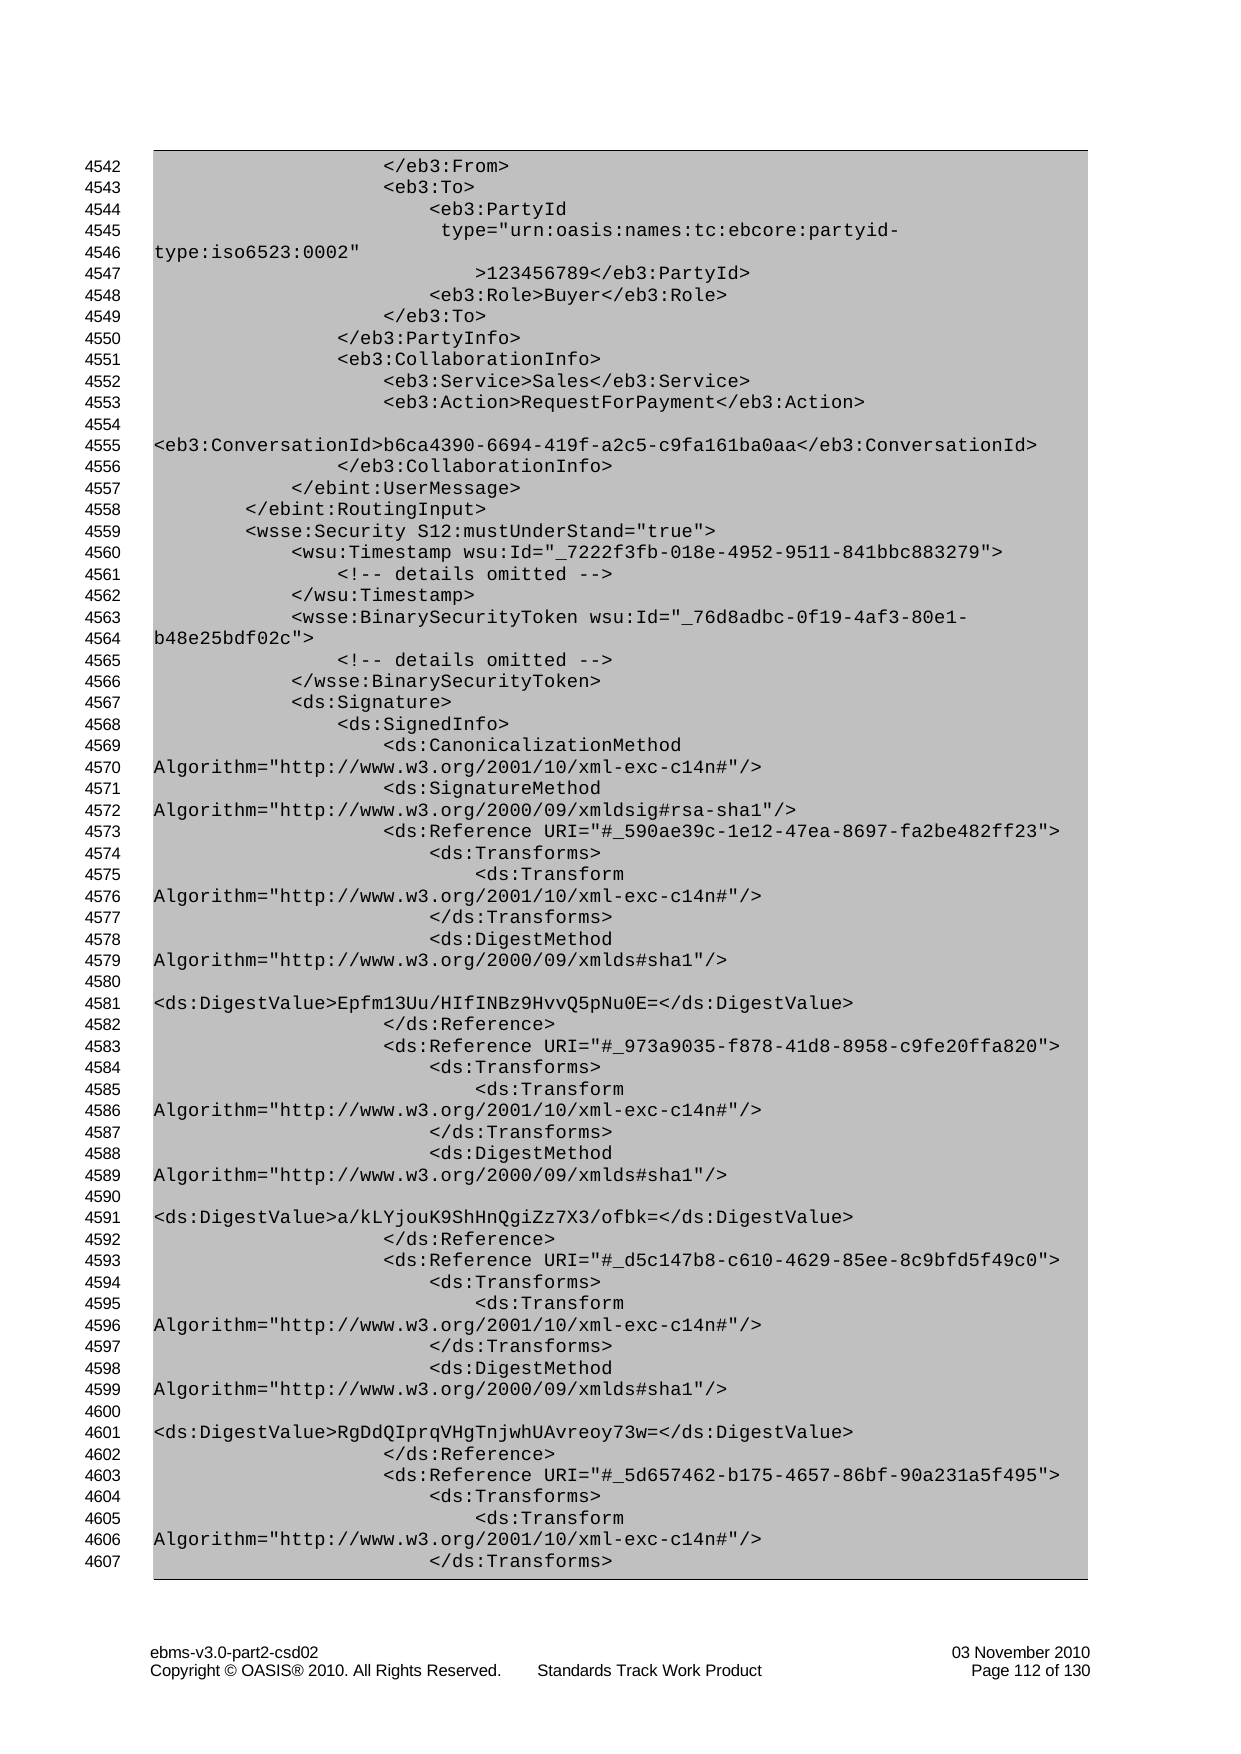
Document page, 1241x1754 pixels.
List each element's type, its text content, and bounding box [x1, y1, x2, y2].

text <ds:Transforms> [153, 1266, 1088, 1287]
text </eb3:From> [153, 151, 1088, 171]
text <ds:Transform Algorithm="http://www.w3.org/2001/10/xml-exc-c14n#"/> [153, 1073, 1088, 1116]
text <eb3:Role>Buyer</eb3:Role> [153, 279, 1088, 300]
text <eb3:Action>RequestForPayment</eb3:Action> [153, 386, 1088, 407]
text <ds:Reference URI="#_d5c147b8-c610-4629-85ee-8c9bfd5f49c0"> [153, 1244, 1088, 1266]
text </eb3:CollaborationInfo> [153, 450, 1088, 472]
text >123456789</eb3:PartyId> [153, 257, 1088, 279]
text <ds:Transforms> [153, 837, 1088, 858]
text <ds:DigestValue>Epfm13Uu/HIfINBz9HvvQ5pNu0E=</ds:DigestValue> [153, 965, 1088, 1008]
text <!-- details omitted --> [153, 643, 1088, 665]
text type="urn:oasis:names:tc:ebcore:partyid-type:iso6523:0002" [153, 214, 1088, 257]
text </ds:Transforms> [153, 1116, 1088, 1137]
text <wsse:BinarySecurityToken wsu:Id="_76d8adbc-0f19-4af3-80e1-b48e25bdf02c"> [153, 601, 1088, 643]
text <ds:DigestMethod Algorithm="http://www.w3.org/2000/09/xmlds#sha1"/> [153, 1137, 1088, 1180]
text <ds:SignedInfo> [153, 708, 1088, 729]
text <wsse:Security S12:mustUnderStand="true"> [153, 515, 1088, 536]
text <eb3:CollaborationInfo> [153, 343, 1088, 364]
text </eb3:To> [153, 300, 1088, 322]
text </ds:Reference> [153, 1223, 1088, 1244]
text <ds:Reference URI="#_590ae39c-1e12-47ea-8697-fa2be482ff23"> [153, 815, 1088, 837]
text <ds:Transform Algorithm="http://www.w3.org/2001/10/xml-exc-c14n#"/> [153, 1287, 1088, 1330]
text <eb3:ConversationId>b6ca4390-6694-419f-a2c5-c9fa161ba0aa</eb3:ConversationId> [153, 407, 1088, 450]
text </ebint:RoutingInput> [153, 493, 1088, 515]
text <ds:Transforms> [153, 1480, 1088, 1502]
text </ds:Reference> [153, 1437, 1088, 1459]
text <ds:DigestMethod Algorithm="http://www.w3.org/2000/09/xmlds#sha1"/> [153, 922, 1088, 965]
text <ds:Transform Algorithm="http://www.w3.org/2001/10/xml-exc-c14n#"/> [153, 858, 1088, 901]
text <ds:DigestValue>a/kLYjouK9ShHnQgiZz7X3/ofbk=</ds:DigestValue> [153, 1180, 1088, 1223]
text <eb3:To> [153, 171, 1088, 193]
text <ds:Transforms> [153, 1051, 1088, 1073]
text </ds:Transforms> [153, 901, 1088, 922]
text <ds:Reference URI="#_5d657462-b175-4657-86bf-90a231a5f495"> [153, 1459, 1088, 1480]
text <wsu:Timestamp wsu:Id="_7222f3fb-018e-4952-9511-841bbc883279"> [153, 536, 1088, 558]
text </ebint:UserMessage> [153, 472, 1088, 493]
text </wsse:BinarySecurityToken> [153, 665, 1088, 686]
text <eb3:Service>Sales</eb3:Service> [153, 364, 1088, 386]
text <ds:SignatureMethod Algorithm="http://www.w3.org/2000/09/xmldsig#rsa-sha1"/> [153, 772, 1088, 815]
text <ds:DigestMethod Algorithm="http://www.w3.org/2000/09/xmlds#sha1"/> [153, 1352, 1088, 1394]
text <eb3:PartyId [153, 193, 1088, 214]
text </wsu:Timestamp> [153, 579, 1088, 601]
text <ds:Signature> [153, 686, 1088, 708]
text </ds:Reference> [153, 1008, 1088, 1030]
text <ds:CanonicalizationMethod Algorithm="http://www.w3.org/2001/10/xml-exc-c14n#"/> [153, 729, 1088, 772]
text </eb3:PartyInfo> [153, 322, 1088, 343]
text <!-- details omitted --> [153, 558, 1088, 579]
text <ds:Transform Algorithm="http://www.w3.org/2001/10/xml-exc-c14n#"/> [153, 1502, 1088, 1545]
text <ds:Reference URI="#_973a9035-f878-41d8-8958-c9fe20ffa820"> [153, 1030, 1088, 1051]
text </ds:Transforms> [153, 1330, 1088, 1352]
text </ds:Transforms> [153, 1545, 1088, 1579]
text <ds:DigestValue>RgDdQIprqVHgTnjwhUAvreoy73w=</ds:DigestValue> [153, 1394, 1088, 1437]
